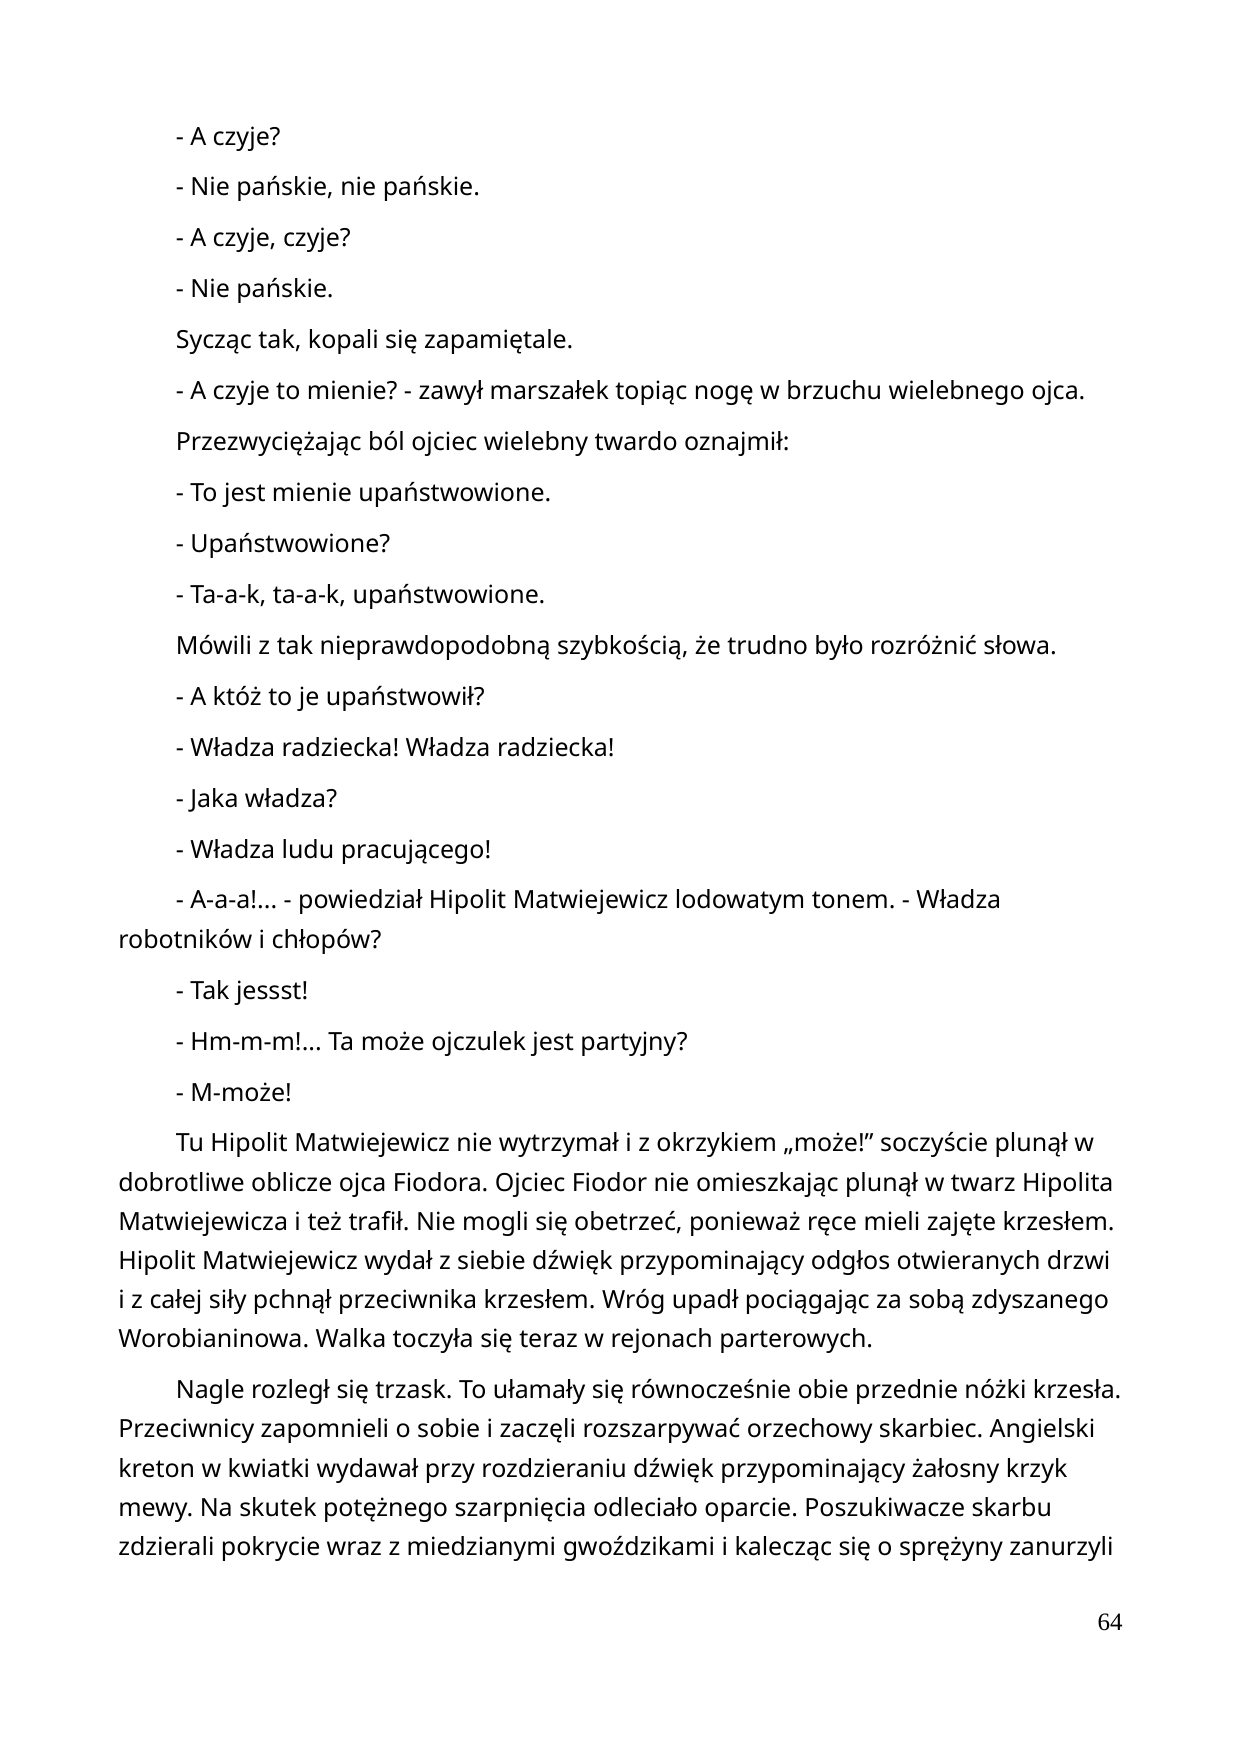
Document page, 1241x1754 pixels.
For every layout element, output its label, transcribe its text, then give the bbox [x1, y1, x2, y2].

text Sycząc tak, kopali się zapamiętale. [118, 322, 1122, 356]
text - To jest mienie upaństwowione. [118, 475, 1122, 509]
text - M-może! [118, 1074, 1122, 1108]
text - Nie pańskie. [118, 271, 1122, 305]
text - Jaka władza? [118, 780, 1122, 814]
text - Upaństwowione? [118, 526, 1122, 560]
text - A czyje? [118, 118, 1122, 152]
text Nagle rozległ się trzask. To ułamały się równocześnie obie przednie nóżki krzesła. Przeciwnicy zapomnieli o sobie i zaczęli rozszarpywać orzechowy skarbiec. Angielski kreton w kwiatki wydawał przy rozdzieraniu dźwięk przypominający żałosny krzyk mewy. Na skutek potężnego szarpnięcia odleciało oparcie. Poszukiwacze skarbu zdzierali pokrycie wraz z miedzianymi gwoździkami i kalecząc się o sprężyny zanurzyli [118, 1372, 1122, 1563]
text - Władza ludu pracującego! [118, 831, 1122, 865]
text - Tak jessst! [118, 972, 1122, 1006]
text - Ta-a-k, ta-a-k, upaństwowione. [118, 577, 1122, 611]
text Przezwyciężając ból ojciec wielebny twardo oznajmił: [118, 424, 1122, 458]
text - Władza radziecka! Władza radziecka! [118, 729, 1122, 763]
text Tu Hipolit Matwiejewicz nie wytrzymał i z okrzykiem „może!” soczyście plunął w dobrotliwe oblicze ojca Fiodora. Ojciec Fiodor nie omieszkając plunął w twarz Hipolita Matwiejewicza i też trafił. Nie mogli się obetrzeć, ponieważ ręce mieli zajęte krzesłem. Hipolit Matwiejewicz wydał z siebie dźwięk przypominający odgłos otwieranych drzwi i z całej siły pchnął przeciwnika krzesłem. Wróg upadł pociągając za sobą zdyszanego Worobianinowa. Walka toczyła się teraz w rejonach parterowych. [118, 1125, 1122, 1355]
text - A-a-a!... - powiedział Hipolit Matwiejewicz lodowatym tonem. - Władza robotników i chłopów? [118, 882, 1122, 955]
text Mówili z tak nieprawdopodobną szybkością, że trudno było rozróżnić słowa. [118, 627, 1122, 662]
text - A czyje, czyje? [118, 220, 1122, 254]
text - Nie pańskie, nie pańskie. [118, 169, 1122, 203]
text - A któż to je upaństwowił? [118, 678, 1122, 712]
text - Hm-m-m!... Ta może ojczulek jest partyjny? [118, 1023, 1122, 1057]
text - A czyje to mienie? - zawył marszałek topiąc nogę w brzuchu wielebnego ojca. [118, 373, 1122, 407]
